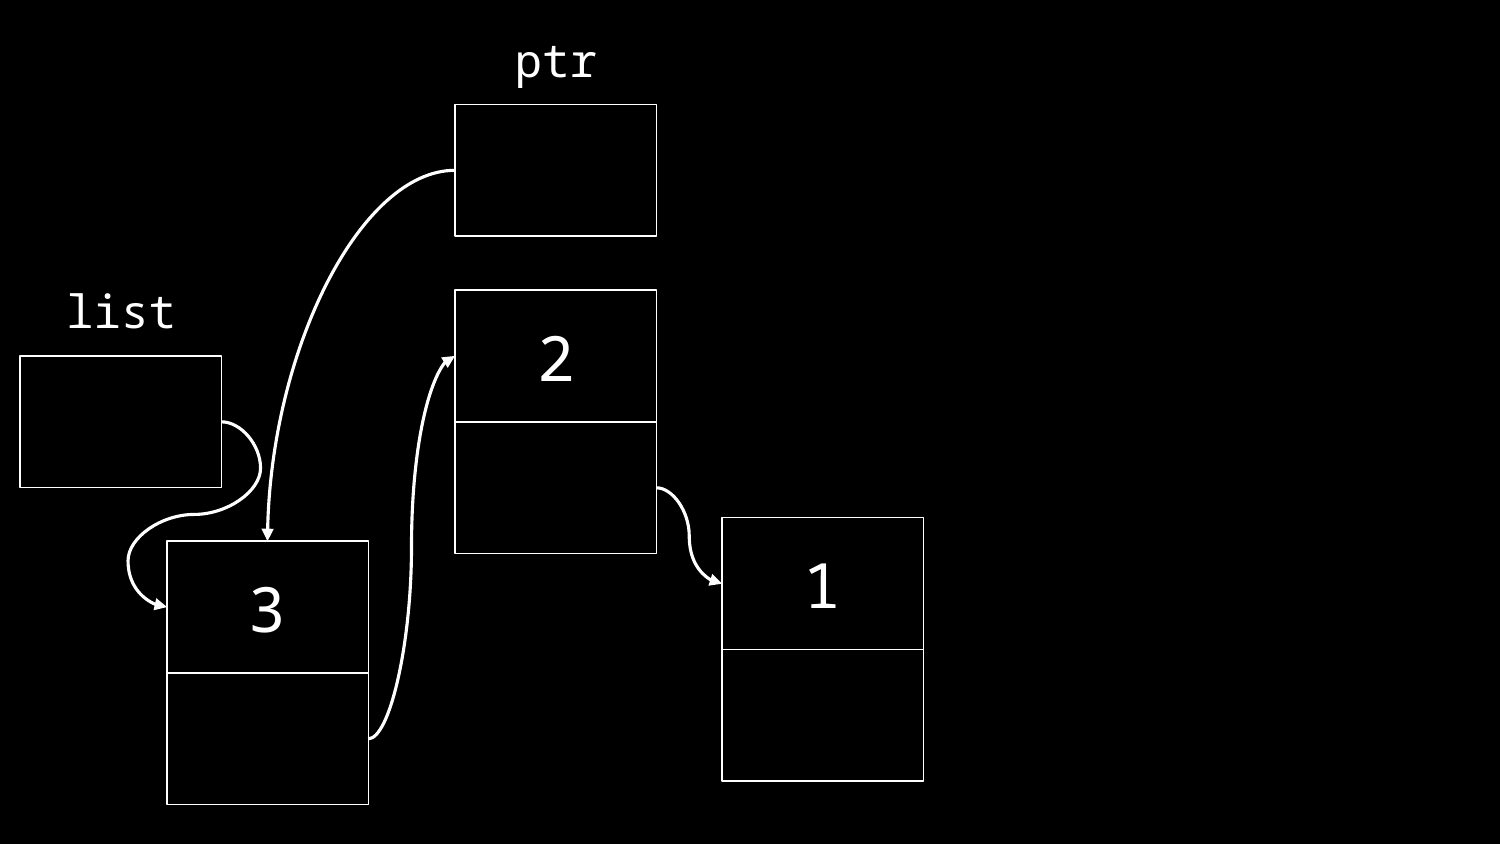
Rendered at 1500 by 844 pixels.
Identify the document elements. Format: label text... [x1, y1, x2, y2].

text_box 1 [722, 517, 924, 649]
text_box ptr [485, 16, 627, 83]
text_box 3 [167, 541, 369, 672]
text_box ptr [522, 55, 535, 74]
text_box list [50, 267, 192, 334]
text_box 2 [455, 290, 657, 421]
